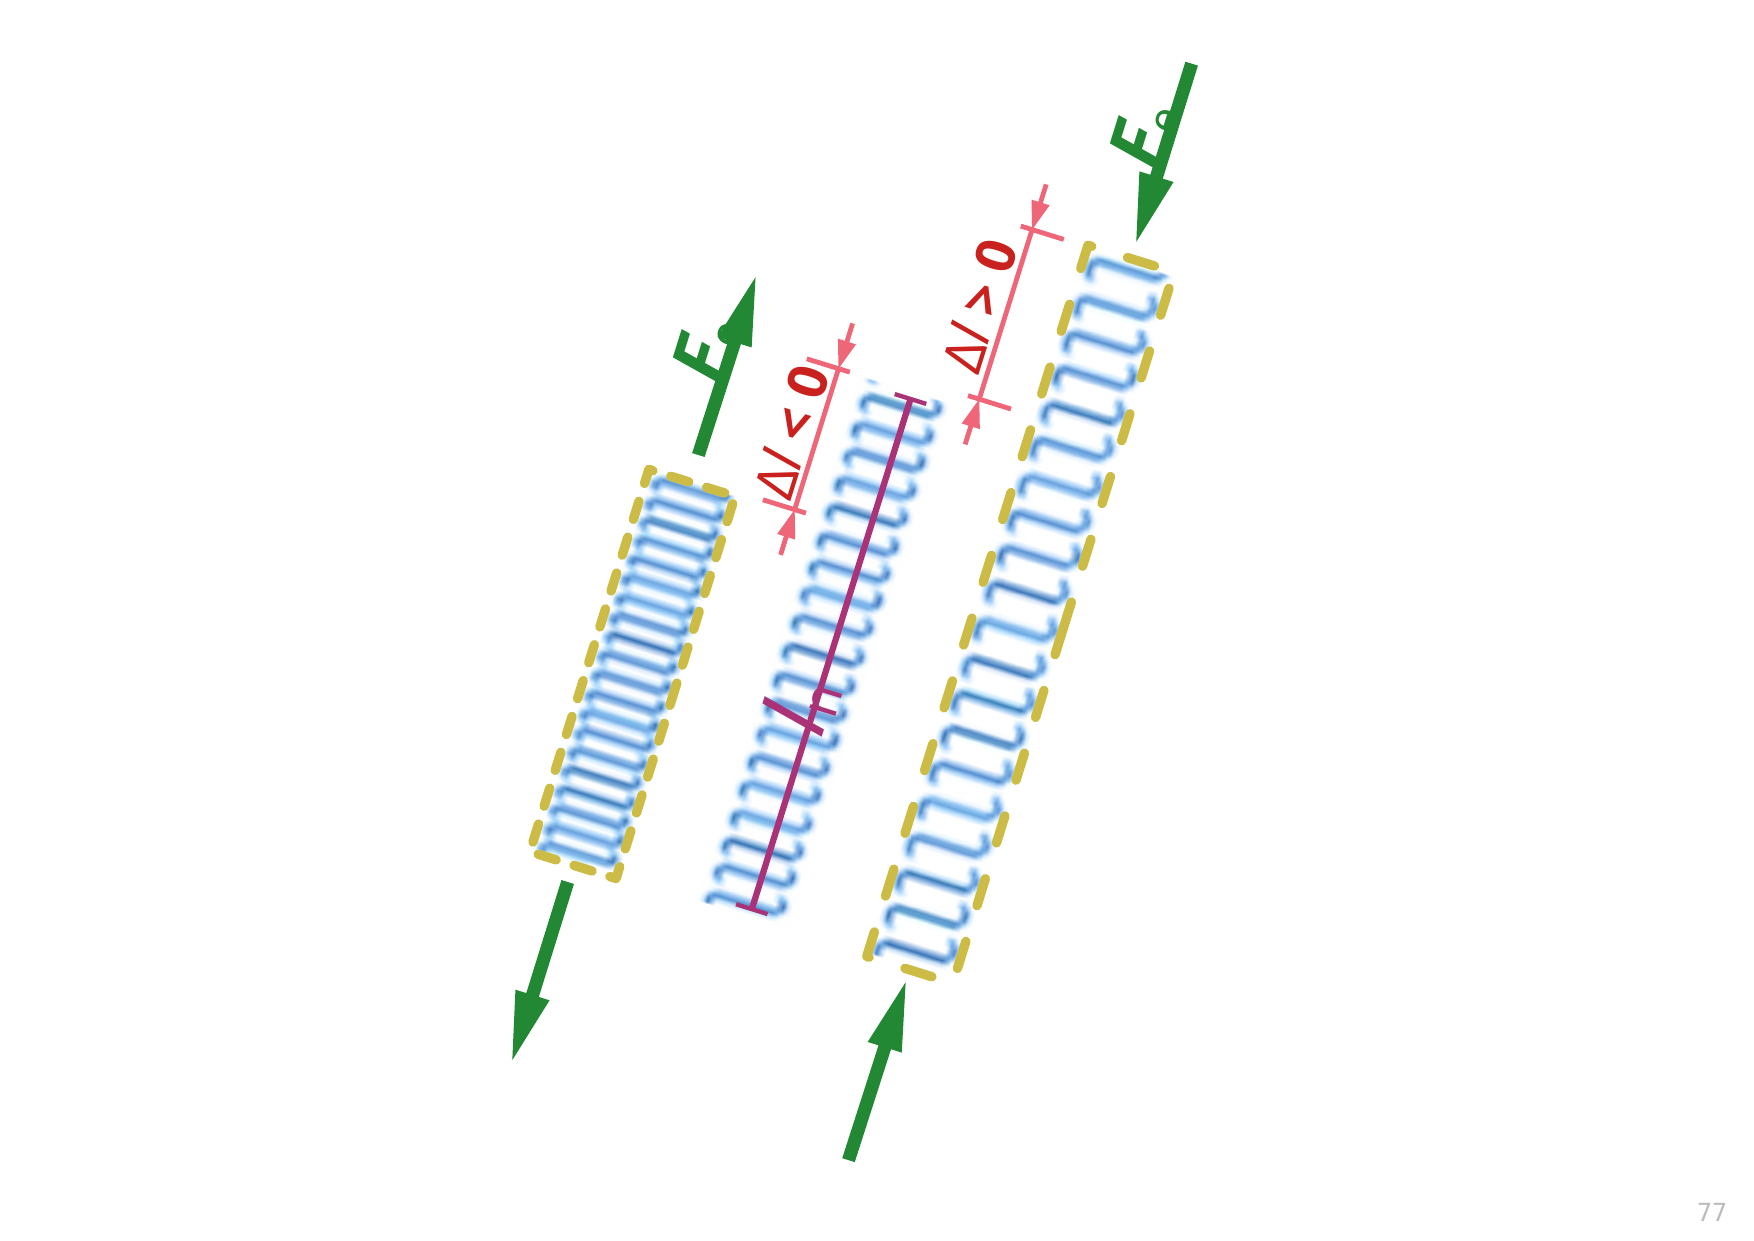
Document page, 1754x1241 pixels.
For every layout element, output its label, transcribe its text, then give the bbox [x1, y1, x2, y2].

text_box [512, 880, 574, 1061]
picture [696, 375, 952, 929]
text_box [842, 982, 906, 1163]
text_box [1136, 61, 1198, 242]
text_box Fe [1069, 72, 1174, 183]
text_box ln [720, 643, 844, 754]
picture [528, 472, 738, 872]
text_box [692, 277, 756, 457]
text_box Fe [632, 286, 734, 399]
picture [872, 251, 1176, 981]
